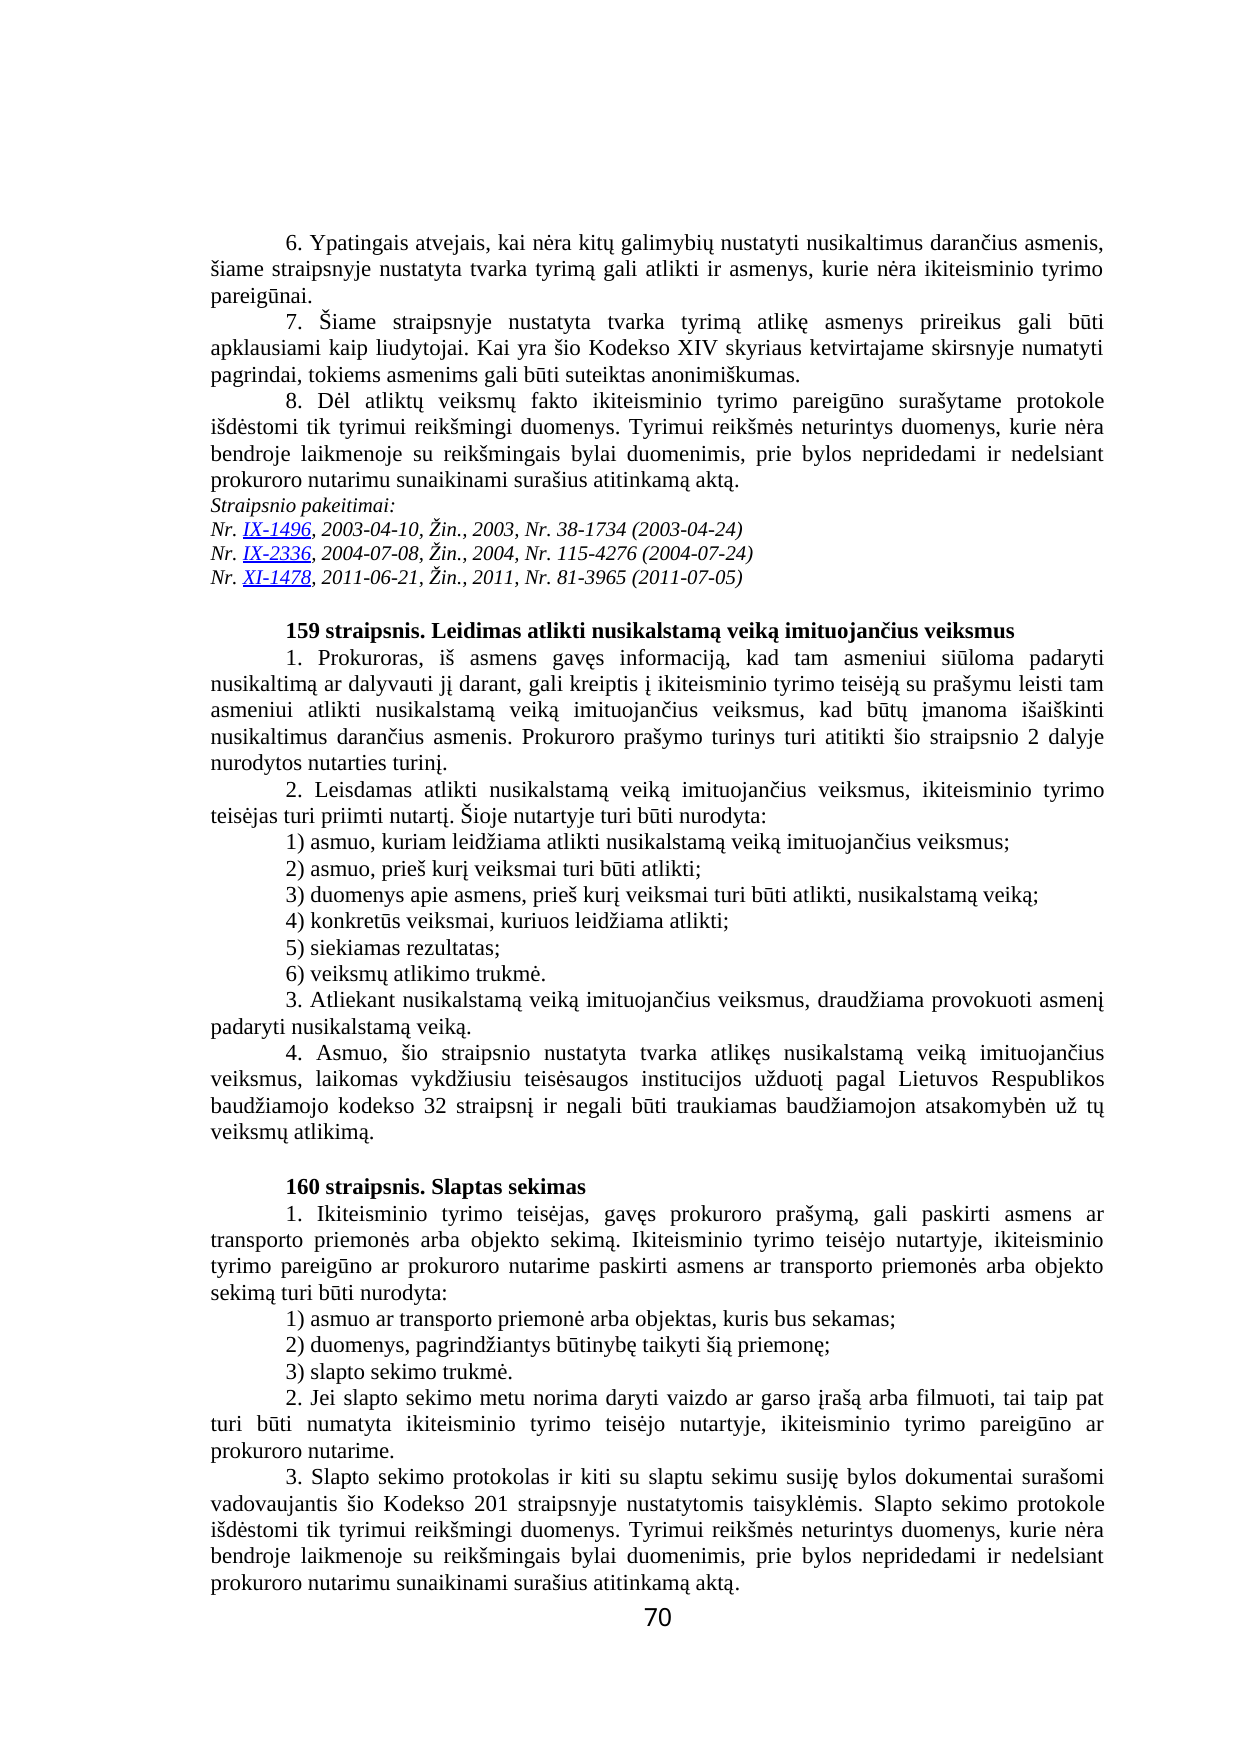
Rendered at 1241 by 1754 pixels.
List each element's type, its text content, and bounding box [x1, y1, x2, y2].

text 2. Leisdamas atlikti nusikalstamą veiką imituojančius veiksmus, ikiteisminio tyrimo teisėjas turi priimti nutartį. Šioje nutartyje turi būti nurodyta: [210, 776, 1105, 828]
text Nr. IX-1496, 2003-04-10, Žin., 2003, Nr. 38-1734 (2003-04-24) [210, 517, 1105, 541]
text 1) asmuo ar transporto priemonė arba objektas, kuris bus sekamas; [210, 1305, 1105, 1331]
text Nr. XI-1478, 2011-06-21, Žin., 2011, Nr. 81-3965 (2011-07-05) [210, 565, 1105, 589]
text 7. Šiame straipsnyje nustatyta tvarka tyrimą atlikę asmenys prireikus gali būti apklausiami kaip liudytojai. Kai yra šio Kodekso XIV skyriaus ketvirtajame skirsnyje numatyti pagrindai, tokiems asmenims gali būti suteiktas anonimiškumas. [210, 308, 1105, 387]
text 8. Dėl atliktų veiksmų fakto ikiteisminio tyrimo pareigūno surašytame protokole išdėstomi tik tyrimui reikšmingi duomenys. Tyrimui reikšmės neturintys duomenys, kurie nėra bendroje laikmenoje su reikšmingais bylai duomenimis, prie bylos nepridedami ir nedelsiant prokuroro nutarimu sunaikinami surašius atitinkamą aktą. [210, 387, 1105, 492]
text 5) siekiamas rezultatas; [210, 934, 1105, 960]
text 159 straipsnis. Leidimas atlikti nusikalstamą veiką imituojančius veiksmus [210, 617, 1105, 644]
text 4. Asmuo, šio straipsnio nustatyta tvarka atlikęs nusikalstamą veiką imituojančius veiksmus, laikomas vykdžiusiu teisėsaugos institucijos užduotį pagal Lietuvos Respublikos baudžiamojo kodekso 32 straipsnį ir negali būti traukiamas baudžiamojon atsakomybėn už tų veiksmų atlikimą. [210, 1039, 1105, 1144]
text 1) asmuo, kuriam leidžiama atlikti nusikalstamą veiką imituojančius veiksmus; [210, 828, 1105, 855]
text 6. Ypatingais atvejais, kai nėra kitų galimybių nustatyti nusikaltimus darančius asmenis, šiame straipsnyje nustatyta tvarka tyrimą gali atlikti ir asmenys, kurie nėra ikiteisminio tyrimo pareigūnai. [210, 229, 1105, 308]
text 3) slapto sekimo trukmė. [210, 1358, 1105, 1384]
text 2) asmuo, prieš kurį veiksmai turi būti atlikti; [210, 855, 1105, 881]
text 2. Jei slapto sekimo metu norima daryti vaizdo ar garso įrašą arba filmuoti, tai taip pat turi būti numatyta ikiteisminio tyrimo teisėjo nutartyje, ikiteisminio tyrimo pareigūno ar prokuroro nutarime. [210, 1384, 1105, 1463]
text 2) duomenys, pagrindžiantys būtinybę taikyti šią priemonę; [210, 1331, 1105, 1358]
text 3) duomenys apie asmens, prieš kurį veiksmai turi būti atlikti, nusikalstamą veiką; [210, 881, 1105, 907]
text 4) konkretūs veiksmai, kuriuos leidžiama atlikti; [210, 907, 1105, 934]
text 1. Ikiteisminio tyrimo teisėjas, gavęs prokuroro prašymą, gali paskirti asmens ar transporto priemonės arba objekto sekimą. Ikiteisminio tyrimo teisėjo nutartyje, ikiteisminio tyrimo pareigūno ar prokuroro nutarime paskirti asmens ar transporto priemonės arba objekto sekimą turi būti nurodyta: [210, 1200, 1105, 1305]
text Nr. IX-2336, 2004-07-08, Žin., 2004, Nr. 115-4276 (2004-07-24) [210, 541, 1105, 565]
text Straipsnio pakeitimai: [210, 492, 1105, 517]
text 3. Slapto sekimo protokolas ir kiti su slaptu sekimu susiję bylos dokumentai surašomi vadovaujantis šio Kodekso 201 straipsnyje nustatytomis taisyklėmis. Slapto sekimo protokole išdėstomi tik tyrimui reikšmingi duomenys. Tyrimui reikšmės neturintys duomenys, kurie nėra bendroje laikmenoje su reikšmingais bylai duomenimis, prie bylos nepridedami ir nedelsiant prokuroro nutarimu sunaikinami surašius atitinkamą aktą. [210, 1463, 1105, 1595]
text 160 straipsnis. Slaptas sekimas [210, 1173, 1105, 1200]
text 3. Atliekant nusikalstamą veiką imituojančius veiksmus, draudžiama provokuoti asmenį padaryti nusikalstamą veiką. [210, 986, 1105, 1039]
text 6) veiksmų atlikimo trukmė. [210, 960, 1105, 986]
text 1. Prokuroras, iš asmens gavęs informaciją, kad tam asmeniui siūloma padaryti nusikaltimą ar dalyvauti jį darant, gali kreiptis į ikiteisminio tyrimo teisėją su prašymu leisti tam asmeniui atlikti nusikalstamą veiką imituojančius veiksmus, kad būtų įmanoma išaiškinti nusikaltimus darančius asmenis. Prokuroro prašymo turinys turi atitikti šio straipsnio 2 dalyje nurodytos nutarties turinį. [210, 644, 1105, 776]
